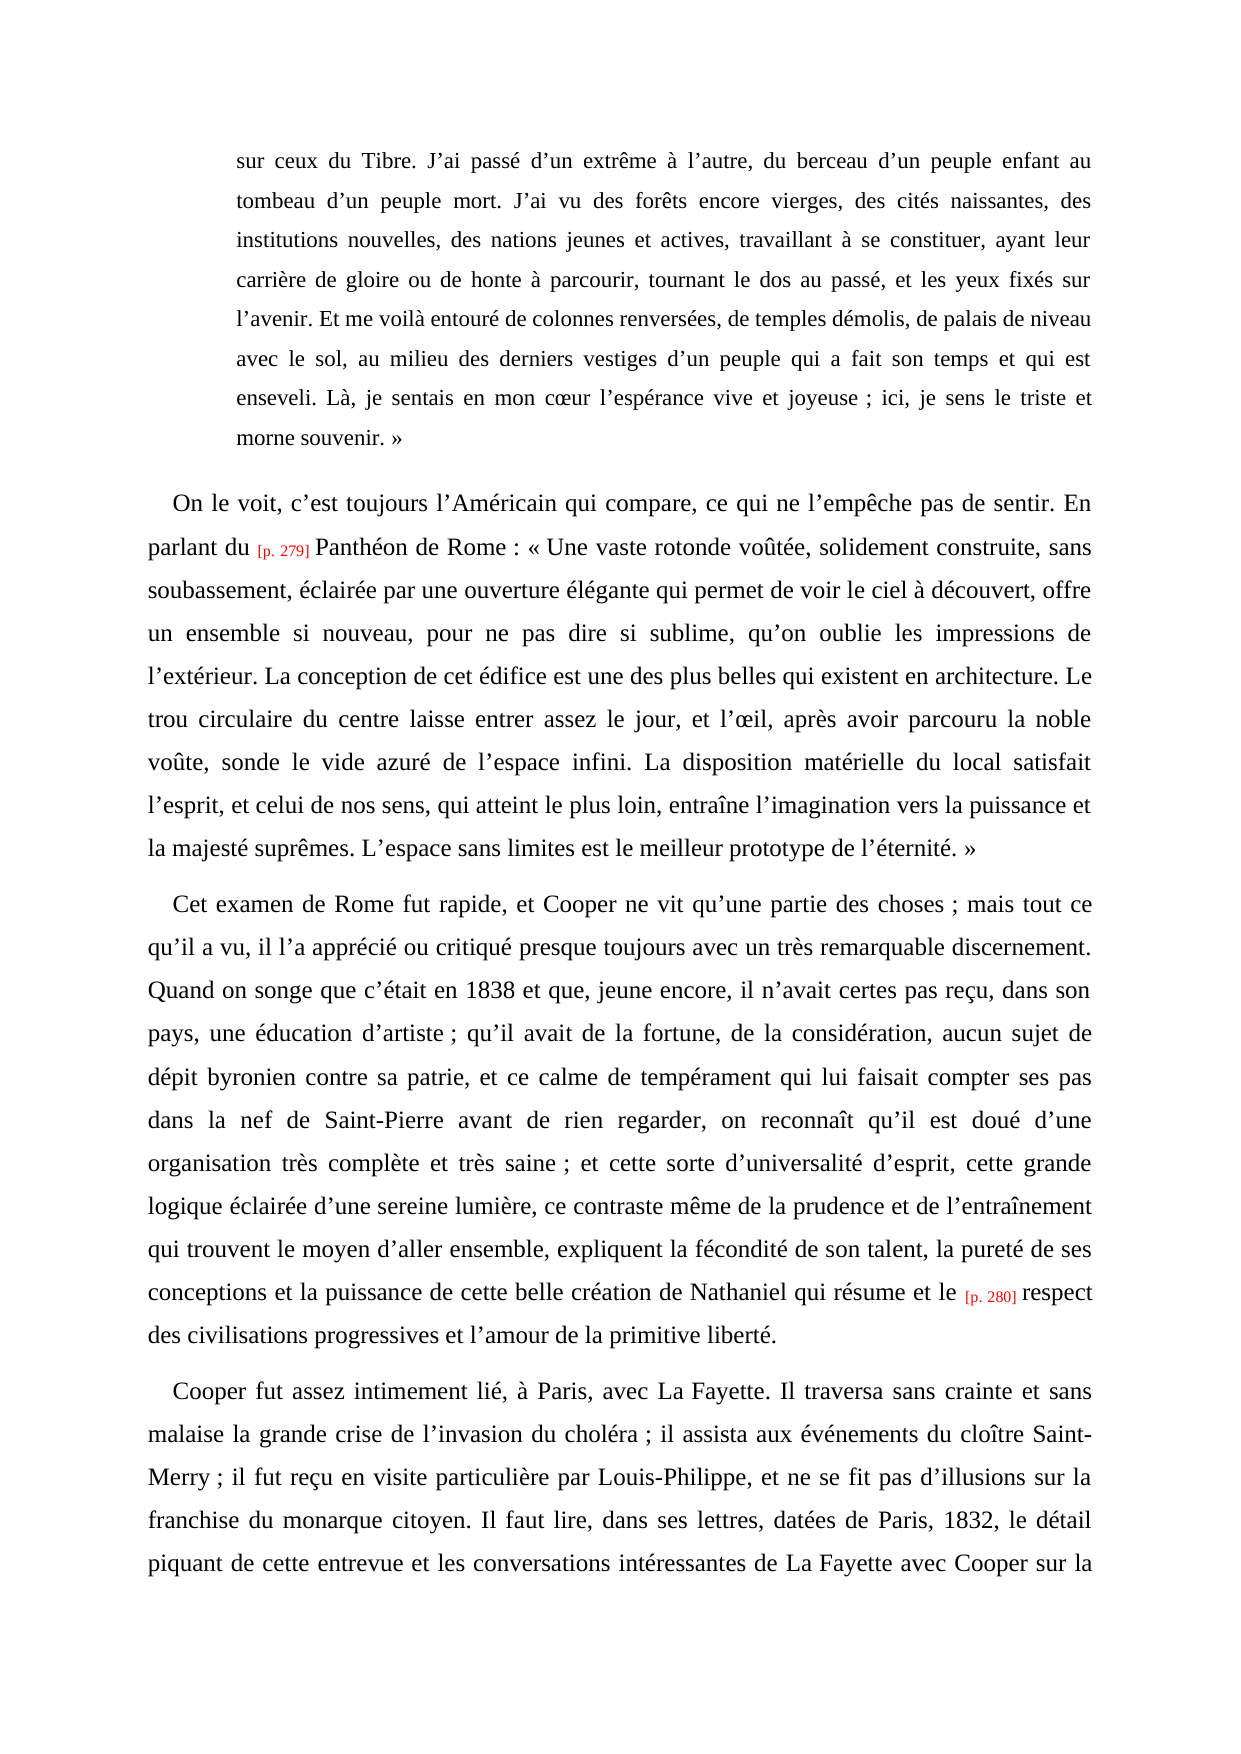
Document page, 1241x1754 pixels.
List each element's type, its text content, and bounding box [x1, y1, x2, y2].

text Cet examen de Rome fut rapide, et Cooper ne vit qu’une partie des choses ; mais tout ce qu’il a vu, il l’a apprécié ou critiqué presque toujours avec un très remarquable discernement. Quand on songe que c’était en 1838 et que, jeune encore, il n’avait certes pas reçu, dans son pays, une éducation d’artiste ; qu’il avait de la fortune, de la considération, aucun sujet de dépit byronien contre sa patrie, et ce calme de tempérament qui lui faisait compter ses pas dans la nef de Saint-Pierre avant de rien regarder, on reconnaît qu’il est doué d’une organisation très complète et très saine ; et cette sorte d’universalité d’esprit, cette grande logique éclairée d’une sereine lumière, ce contraste même de la prudence et de l’entraînement qui trouvent le moyen d’aller ensemble, expliquent la fécondité de son talent, la pureté de ses conceptions et la puissance de cette belle création de Nathaniel qui résume et le [p. 280] respect des civilisations progressives et l’amour de la primitive liberté. [148, 889, 1093, 1349]
text Cooper fut assez intimement lié, à Paris, avec La Fayette. Il traversa sans crainte et sans malaise la grande crise de l’invasion du choléra ; il assista aux événements du cloître Saint-Merry ; il fut reçu en visite particulière par Louis-Philippe, et ne se fit pas d’illusions sur la franchise du monarque citoyen. Il faut lire, dans ses lettres, datées de Paris, 1832, le détail piquant de cette entrevue et les conversations intéressantes de La Fayette avec Cooper sur la [148, 1376, 1093, 1577]
text On le voit, c’est toujours l’Américain qui compare, ce qui ne l’empêche pas de sentir. En parlant du [p. 279] Panthéon de Rome : « Une vaste rotonde voûtée, solidement construite, sans soubassement, éclairée par une ouverture élégante qui permet de voir le ciel à découvert, offre un ensemble si nouveau, pour ne pas dire si sublime, qu’on oublie les impressions de l’extérieur. La conception de cet édifice est une des plus belles qui existent en architecture. Le trou circulaire du centre laisse entrer assez le jour, et l’œil, après avoir parcouru la noble voûte, sonde le vide azuré de l’espace infini. La disposition matérielle du local satisfait l’esprit, et celui de nos sens, qui atteint le plus loin, entraîne l’imagination vers la puissance et la majesté suprêmes. L’espace sans limites est le meilleur prototype de l’éternité. » [148, 488, 1093, 862]
text sur ceux du Tibre. J’ai passé d’un extrême à l’autre, du berceau d’un peuple enfant au tombeau d’un peuple mort. J’ai vu des forêts encore vierges, des cités naissantes, des institutions nouvelles, des nations jeunes et actives, travaillant à se constituer, ayant leur carrière de gloire ou de honte à parcourir, tournant le dos au passé, et les yeux fixés sur l’avenir. Et me voilà entouré de colonnes renversées, de temples démolis, de palais de niveau avec le sol, au milieu des derniers vestiges d’un peuple qui a fait son temps et qui est enseveli. Là, je sentais en mon cœur l’espérance vive et joyeuse ; ici, je sens le triste et morne souvenir. » [236, 148, 1093, 450]
